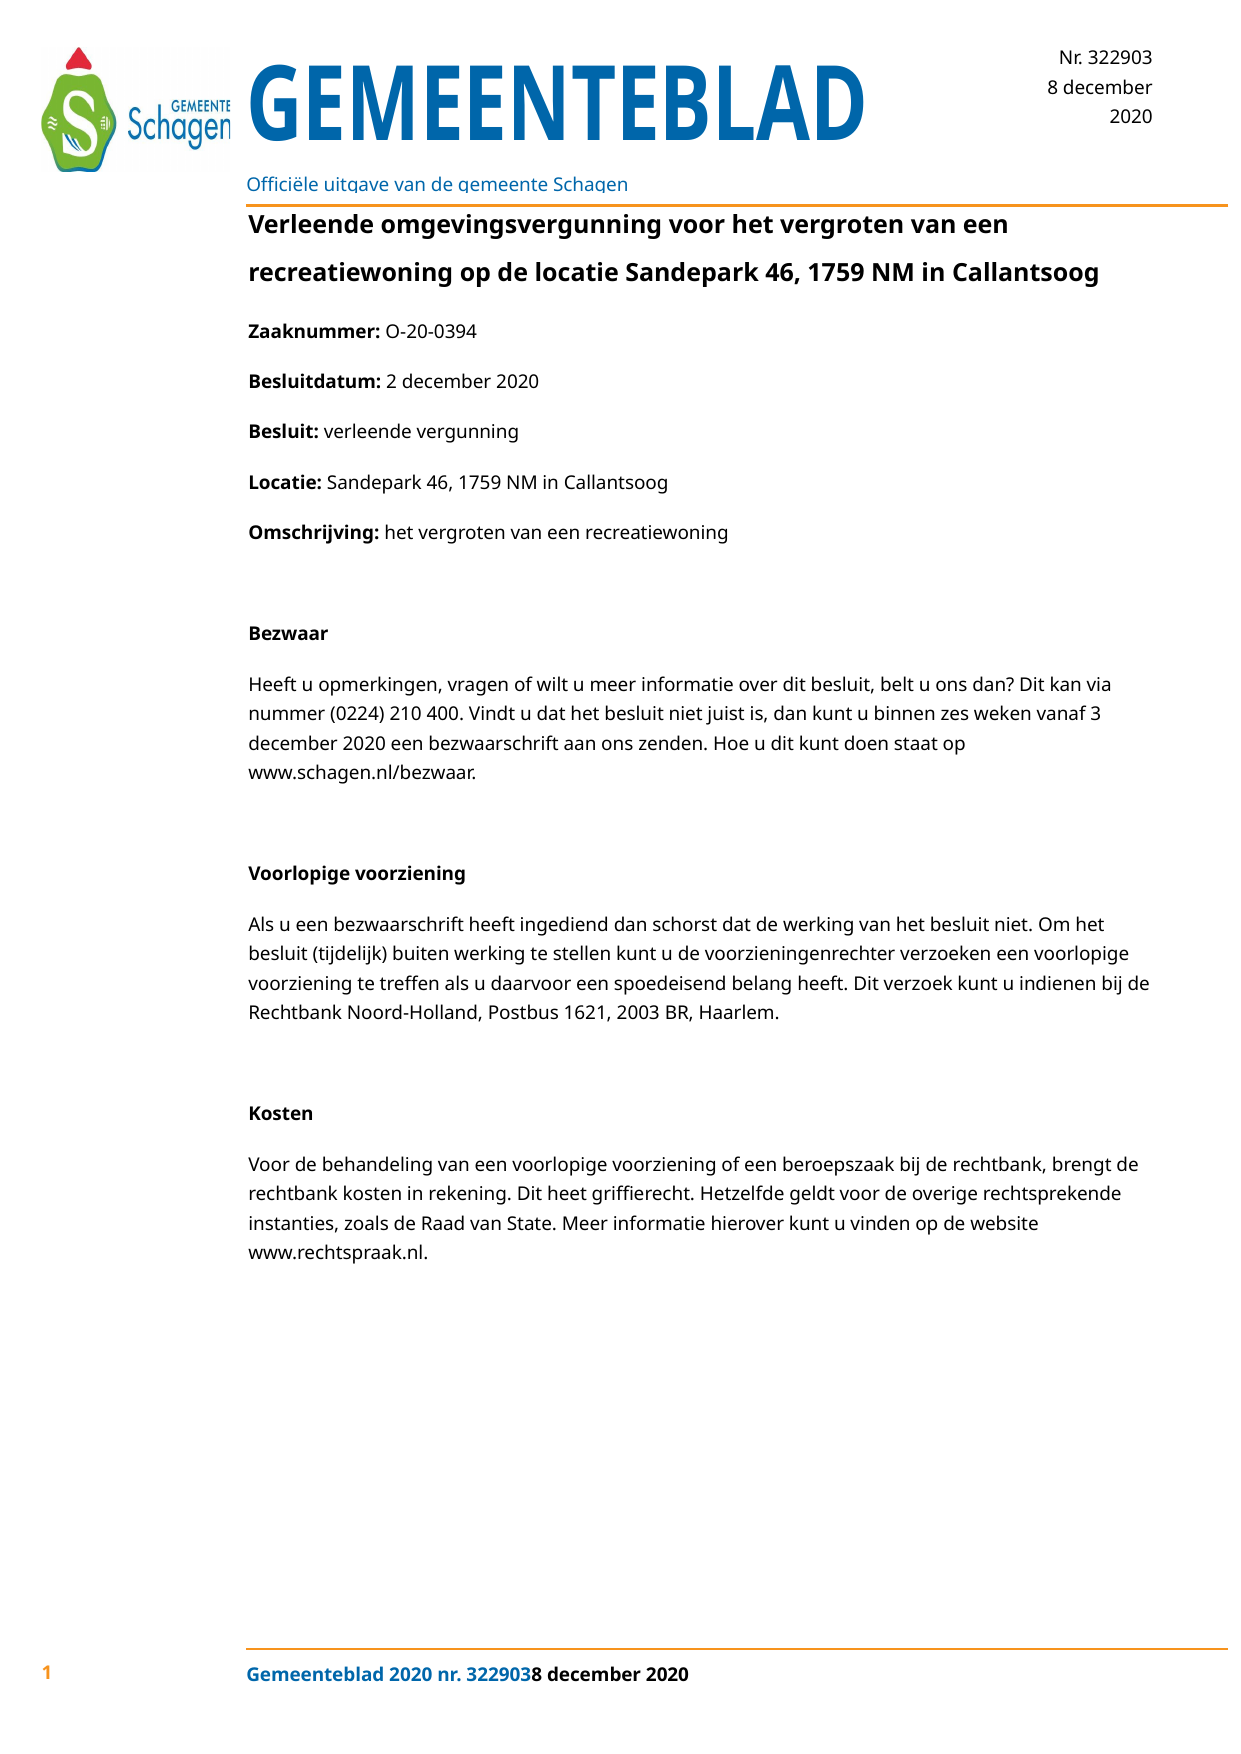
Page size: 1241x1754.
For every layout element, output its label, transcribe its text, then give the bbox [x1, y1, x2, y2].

text Voor de behandeling van een voorlopige voorziening of een beroepszaak bij de rechtbank, brengt de rechtbank kosten in rekening. Dit heet griffierecht. Hetzelfde geldt voor de overige rechtsprekende instanties, zoals de Raad van State. Meer informatie hierover kunt u vinden op de website www.rechtspraak.nl. [248, 1151, 1152, 1265]
text Heeft u opmerkingen, vragen of wilt u meer informatie over dit besluit, belt u ons dan? Dit kan via nummer (0224) 210 400. Vindt u dat het besluit niet juist is, dan kunt u binnen zes weken vanaf 3 december 2020 een bezwaarschrift aan ons zenden. Hoe u dit kunt doen staat op www.schagen.nl/bezwaar. [248, 671, 1152, 785]
picture [41, 47, 231, 172]
text Omschrijving: het vergroten van een recreatiewoning [248, 519, 1152, 545]
text Voorlopige voorziening [248, 860, 1152, 886]
text Locatie: Sandepark 46, 1759 NM in Callantsoog [248, 469, 1152, 495]
text Bezwaar [248, 620, 1152, 646]
text Zaaknummer: O-20-0394 [248, 318, 1152, 344]
text Besluitdatum: 2 december 2020 [248, 368, 1152, 394]
text Als u een bezwaarschrift heeft ingediend dan schorst dat de werking van het besluit niet. Om het besluit (tijdelijk) buiten werking te stellen kunt u de voorzieningenrechter verzoeken een voorlopige voorziening te treffen als u daarvoor een spoedeisend belang heeft. Dit verzoek kunt u indienen bij de Rechtbank Noord-Holland, Postbus 1621, 2003 BR, Haarlem. [248, 911, 1152, 1025]
text Verleende omgevingsvergunning voor het vergroten van een recreatiewoning op de locatie Sandepark 46, 1759 NM in Callantsoog [248, 207, 1152, 288]
text Besluit: verleende vergunning [248, 419, 1152, 444]
text Kosten [248, 1100, 1152, 1126]
